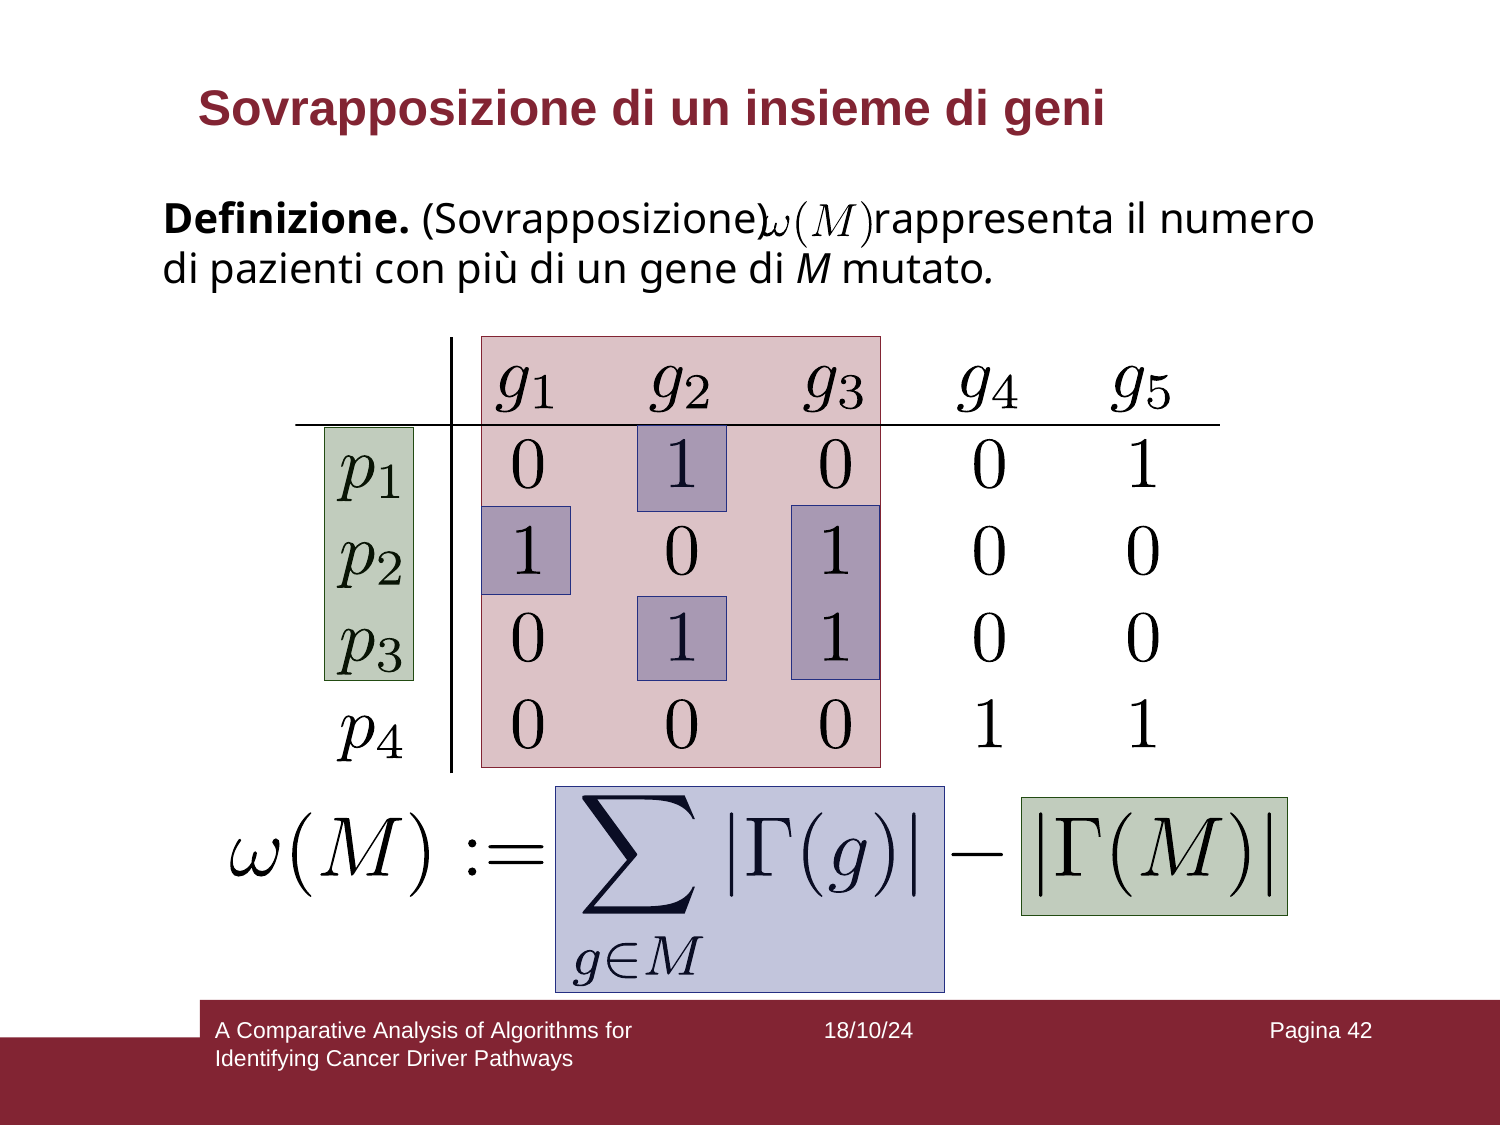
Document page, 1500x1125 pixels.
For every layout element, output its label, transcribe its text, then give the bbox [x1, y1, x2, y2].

text_box [1271, 797, 1288, 916]
text_box [324, 427, 414, 681]
text_box [637, 596, 727, 681]
title Sovrapposizione di un insieme di geni [183, 67, 1400, 150]
text_box 18/10/24 [712, 1008, 1026, 1084]
text_box [555, 786, 945, 993]
picture [230, 795, 555, 987]
text_box A Comparative Analysis of Algorithms for Identifying Cancer Driver Pathways [199, 1008, 676, 1084]
picture [945, 795, 1271, 987]
text_box Pagina <number> [1074, 1008, 1388, 1084]
text_box Definizione. (Sovrapposizione) rappresenta il numero di pazienti con più di un gene di M mutato. [147, 184, 1359, 350]
picture [762, 191, 881, 257]
text_box [637, 425, 727, 512]
picture [295, 350, 1241, 780]
